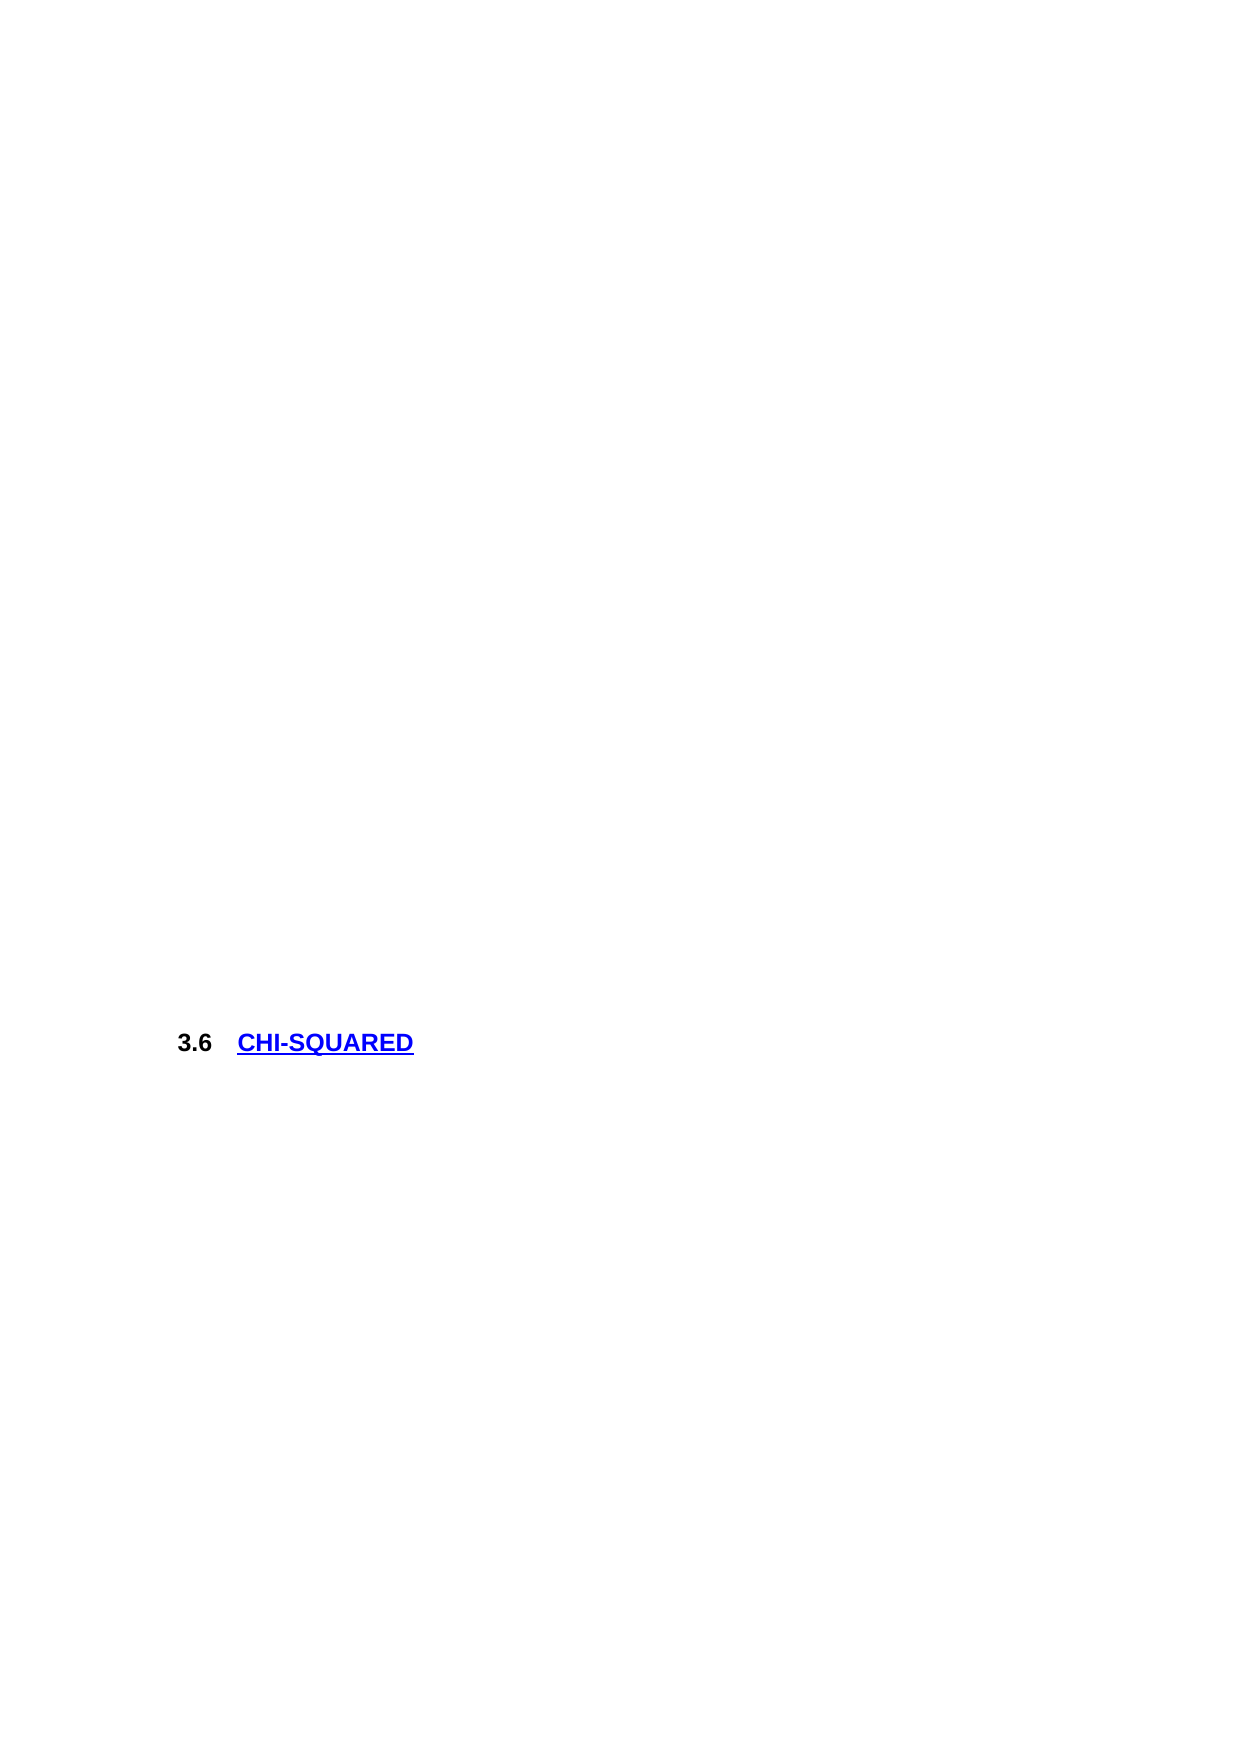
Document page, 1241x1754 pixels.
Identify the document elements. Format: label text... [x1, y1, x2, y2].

subtitle Chi-Squared [177, 1028, 1122, 1057]
